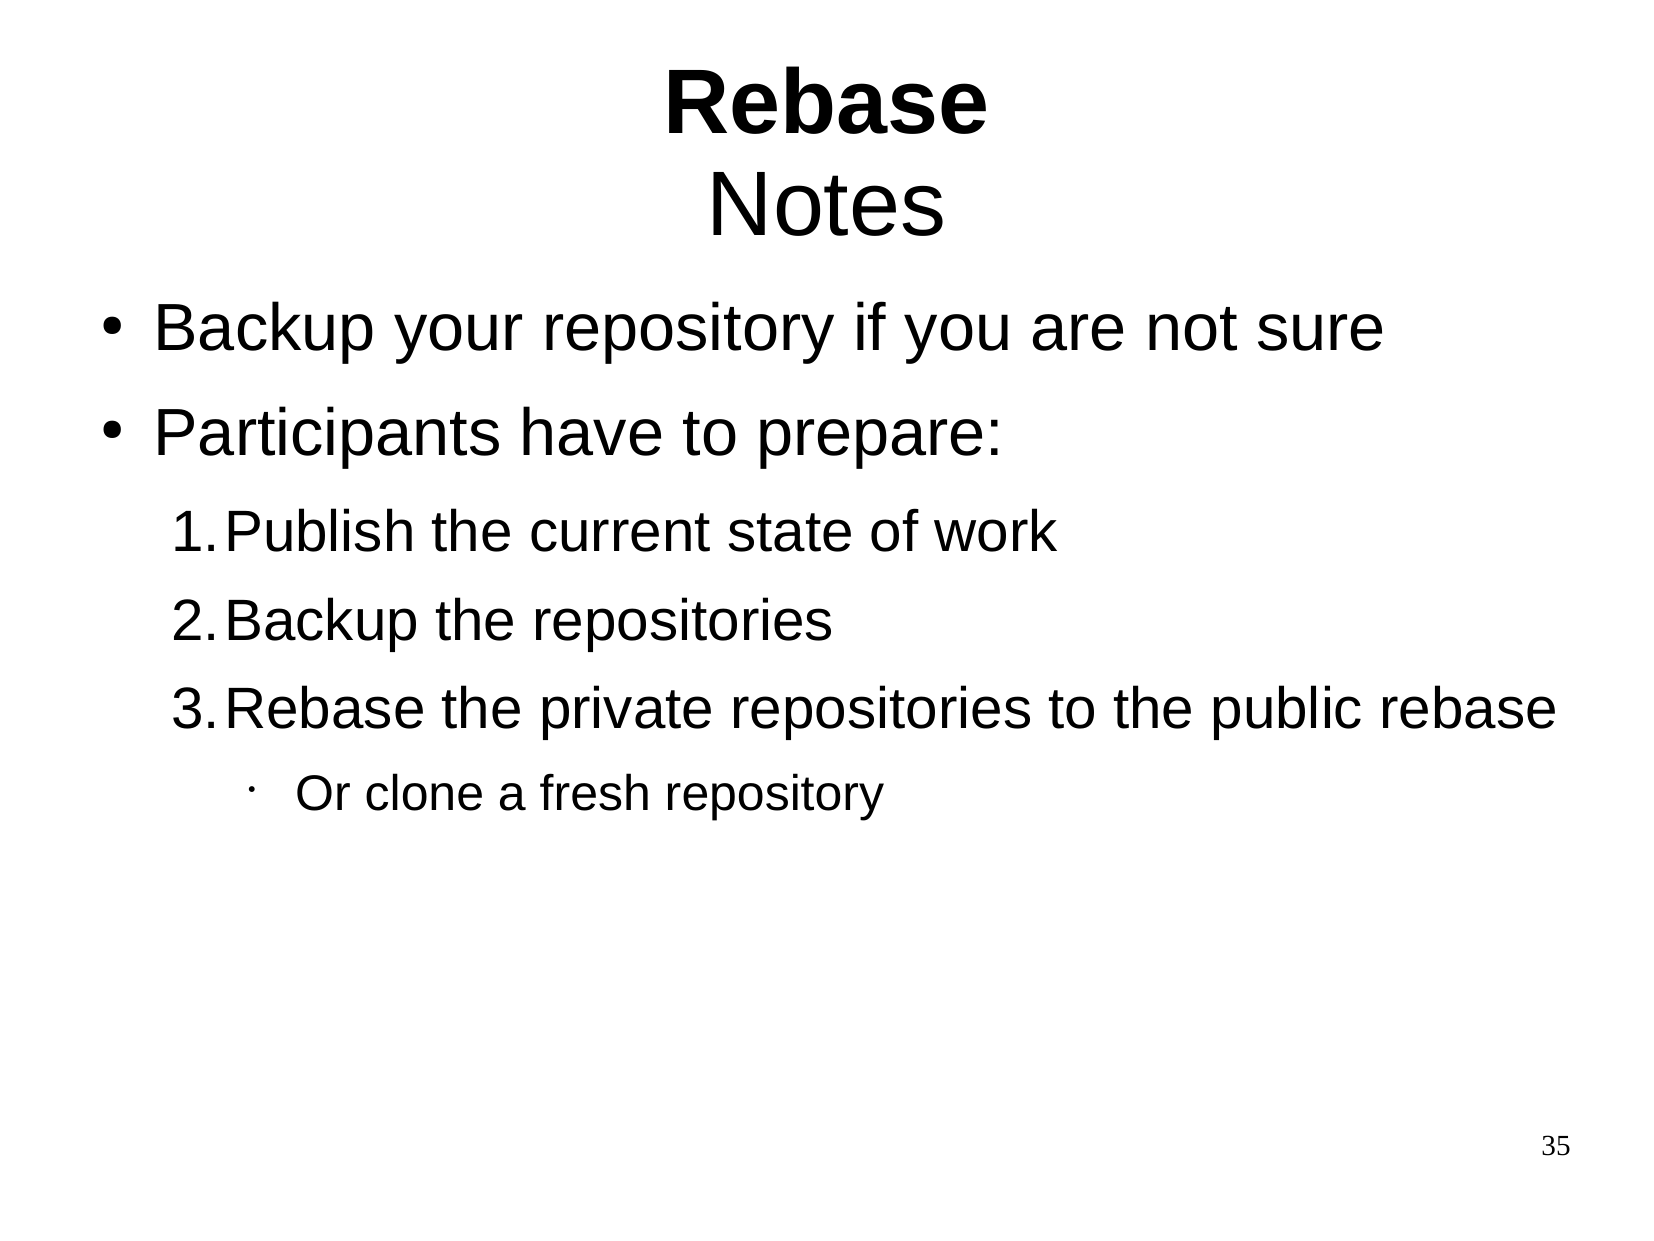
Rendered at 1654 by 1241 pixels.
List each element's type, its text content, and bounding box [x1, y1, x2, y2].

list Backup your repository if you are not sure Participants have to prepare: Publish the current state of work Backup the repositories Rebase the private repositories to the public rebase Or clone a fresh repository [82, 290, 1571, 1010]
title Rebase Notes [82, 49, 1571, 257]
